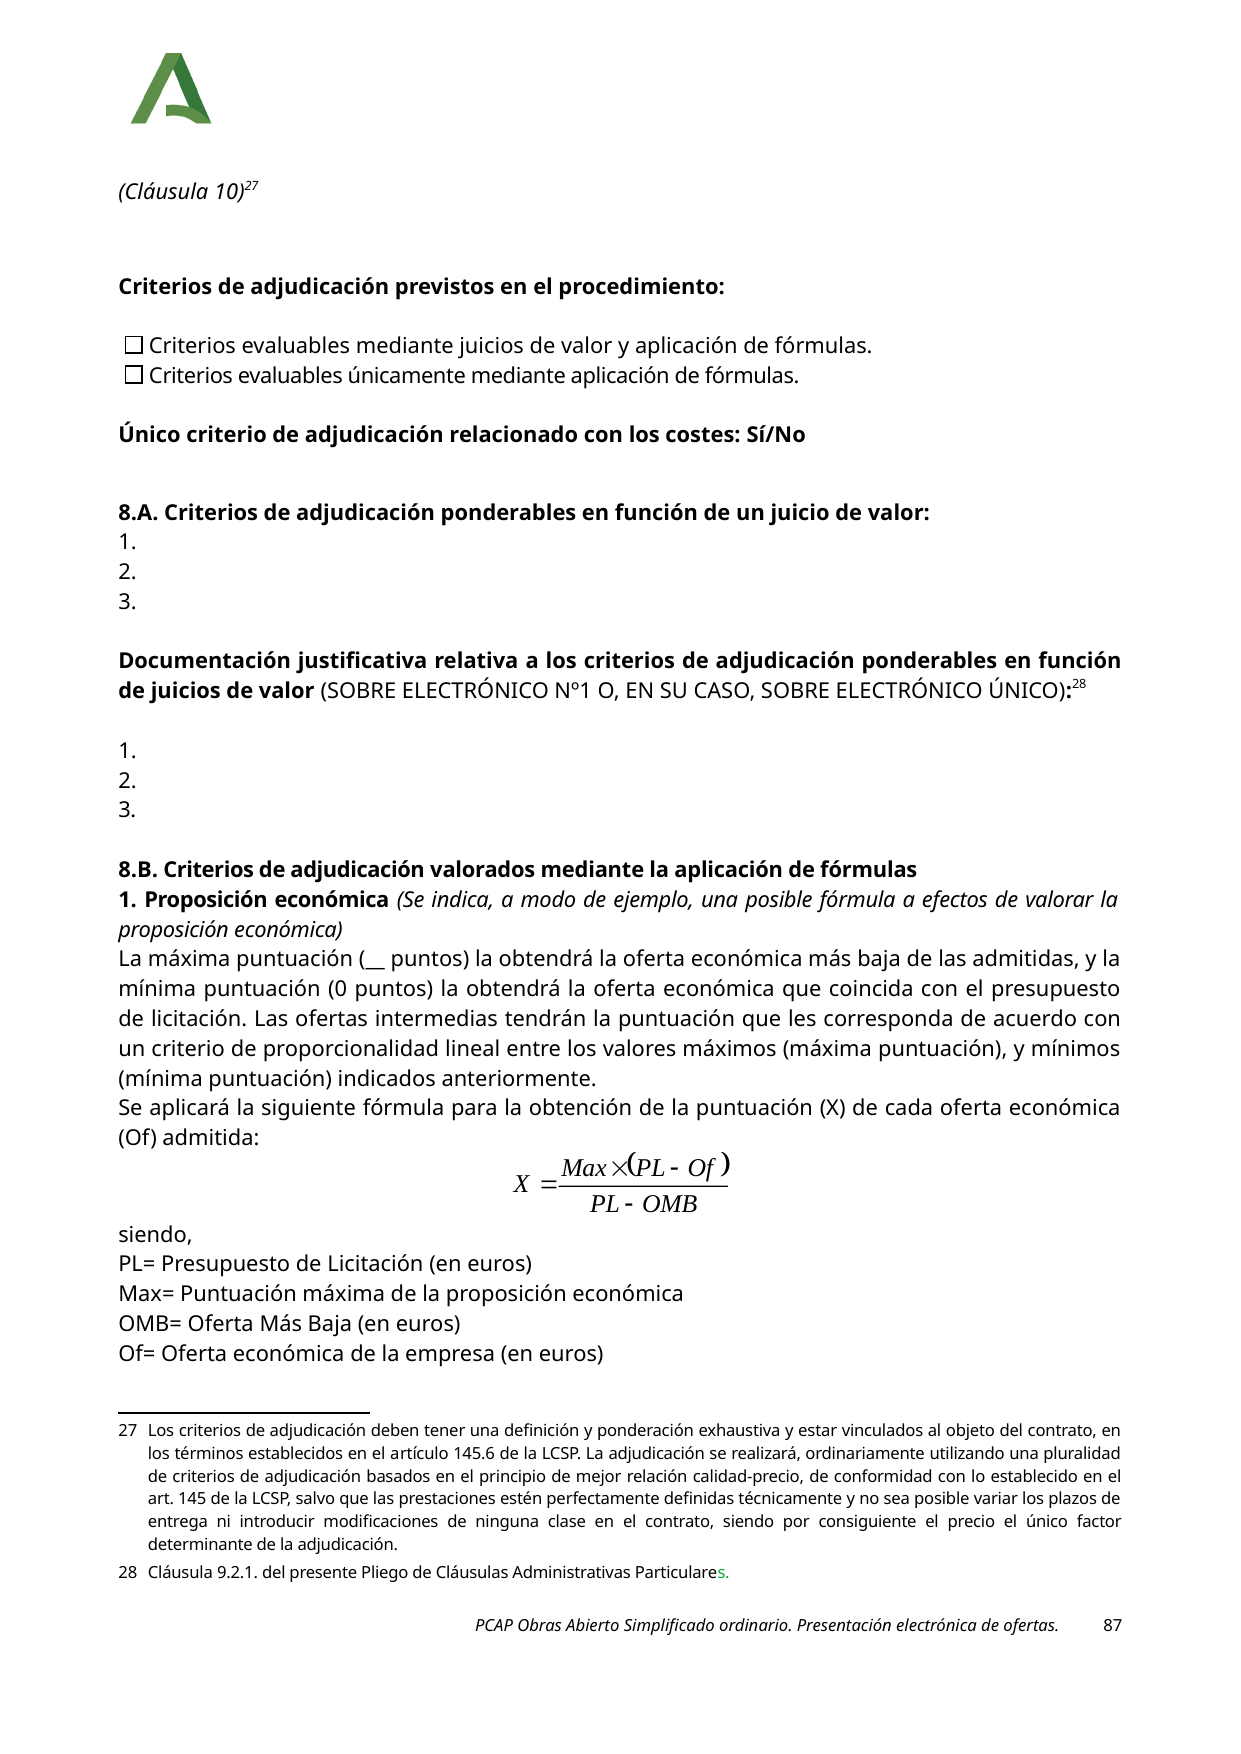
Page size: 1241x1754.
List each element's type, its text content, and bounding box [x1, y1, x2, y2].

text 8.A. Criterios de adjudicación ponderables en función de un juicio de valor: [118, 497, 1122, 526]
text 3. [118, 586, 1122, 616]
text Documentación justificativa relativa a los criterios de adjudicación ponderables en función de juicios de valor (SOBRE ELECTRÓNICO Nº1 O, EN SU CASO, SOBRE ELECTRÓNICO ÚNICO): [118, 646, 1122, 705]
text Criterios de adjudicación previstos en el procedimiento: [118, 271, 1122, 301]
text (Cláusula 10) [118, 176, 1122, 206]
text Criterios evaluables mediante juicios de valor y aplicación de fórmulas. [118, 330, 1122, 360]
text Se aplicará la siguiente fórmula para la obtención de la puntuación (X) de cada oferta económica (Of) admitida: [118, 1092, 1122, 1152]
text 1. Proposición económica (Se indica, a modo de ejemplo, una posible fórmula a efectos de valorar la proposición económica) [118, 884, 1122, 943]
text 2. [118, 556, 1122, 586]
text Of= Oferta económica de la empresa (en euros) [118, 1338, 1122, 1368]
text PL= Presupuesto de Licitación (en euros) [118, 1248, 1122, 1278]
text Criterios evaluables únicamente mediante aplicación de fórmulas. [118, 360, 1122, 389]
text OMB= Oferta Más Baja (en euros) [118, 1308, 1122, 1338]
text siendo, [118, 1219, 1122, 1248]
text Los criterios de adjudicación deben tener una definición y ponderación exhaustiva y estar vinculados al objeto del contrato, en los términos establecidos en el artículo 145.6 de la LCSP. La adjudicación se realizará, ordinariamente utilizando una pluralidad de criterios de adjudicación basados en el principio de mejor relación calidad-precio, de conformidad con lo establecido en el art. 145 de la LCSP, salvo que las prestaciones estén perfectamente definidas técnicamente y no sea posible variar los plazos de entrega ni introducir modificaciones de ninguna clase en el contrato, siendo por consiguiente el precio el único factor determinante de la adjudicación. [118, 1419, 1122, 1555]
picture [127, 48, 216, 128]
text 1. [118, 735, 1122, 765]
text 1. [118, 526, 1122, 556]
text Único criterio de adjudicación relacionado con los costes: Sí/No [118, 419, 1122, 449]
text 8.B. Criterios de adjudicación valorados mediante la aplicación de fórmulas [118, 854, 1122, 884]
text Max= Puntuación máxima de la proposición económica [118, 1278, 1122, 1308]
text 2. [118, 765, 1122, 794]
text 3. [118, 794, 1122, 824]
text La máxima puntuación (__ puntos) la obtendrá la oferta económica más baja de las admitidas, y la mínima puntuación (0 puntos) la obtendrá la oferta económica que coincida con el presupuesto de licitación. Las ofertas intermedias tendrán la puntuación que les corresponda de acuerdo con un criterio de proporcionalidad lineal entre los valores máximos (máxima puntuación), y mínimos (mínima puntuación) indicados anteriormente. [118, 943, 1122, 1092]
text Cláusula 9.2.1. del presente Pliego de Cláusulas Administrativas Particulares. [118, 1561, 1122, 1584]
